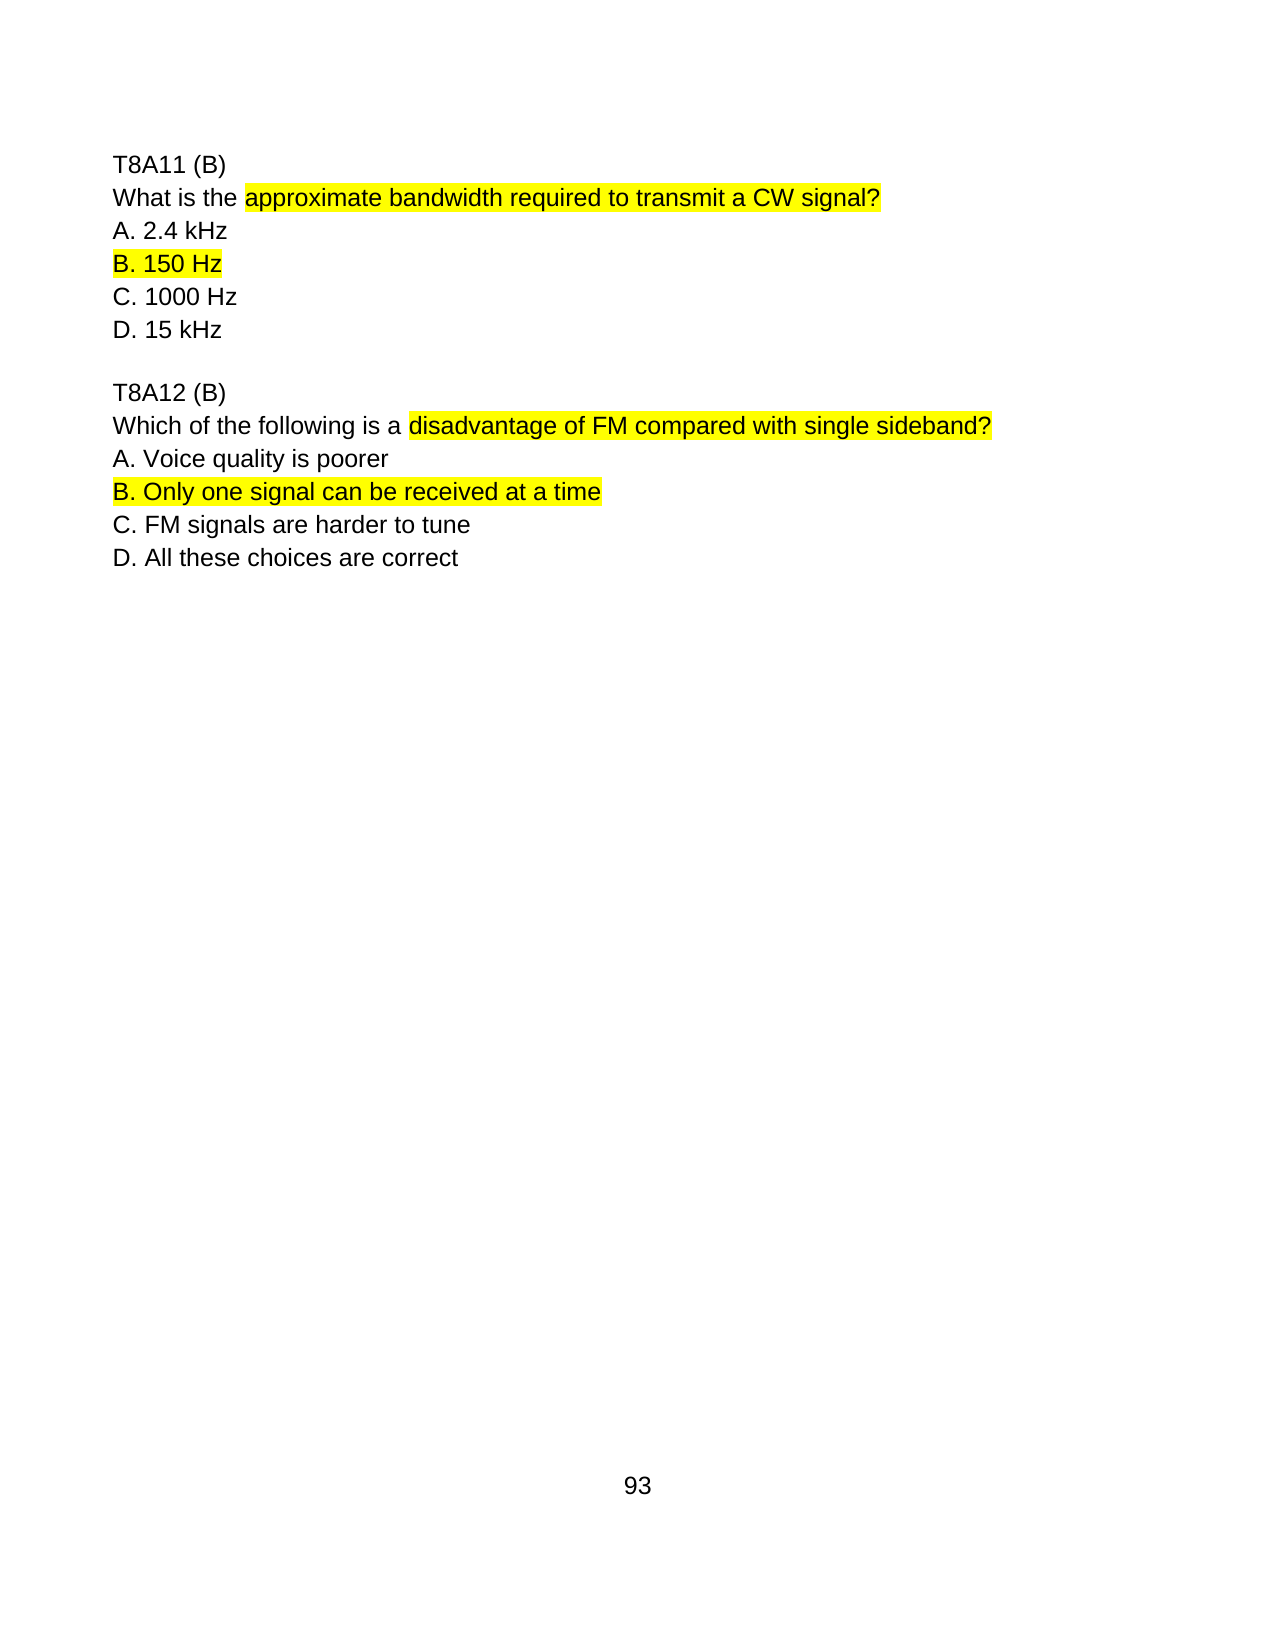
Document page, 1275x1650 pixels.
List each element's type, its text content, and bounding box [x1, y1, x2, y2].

text T8A11 (B) What is the approximate bandwidth required to transmit a CW signal? A. 2.4 kHz B. 150 Hz C. 1000 Hz D. 15 kHz [112, 150, 1162, 344]
text T8A12 (B) Which of the following is a disadvantage of FM compared with single sideband? A. Voice quality is poorer B. Only one signal can be received at a time C. FM signals are harder to tune D. All these choices are correct [112, 378, 1162, 572]
